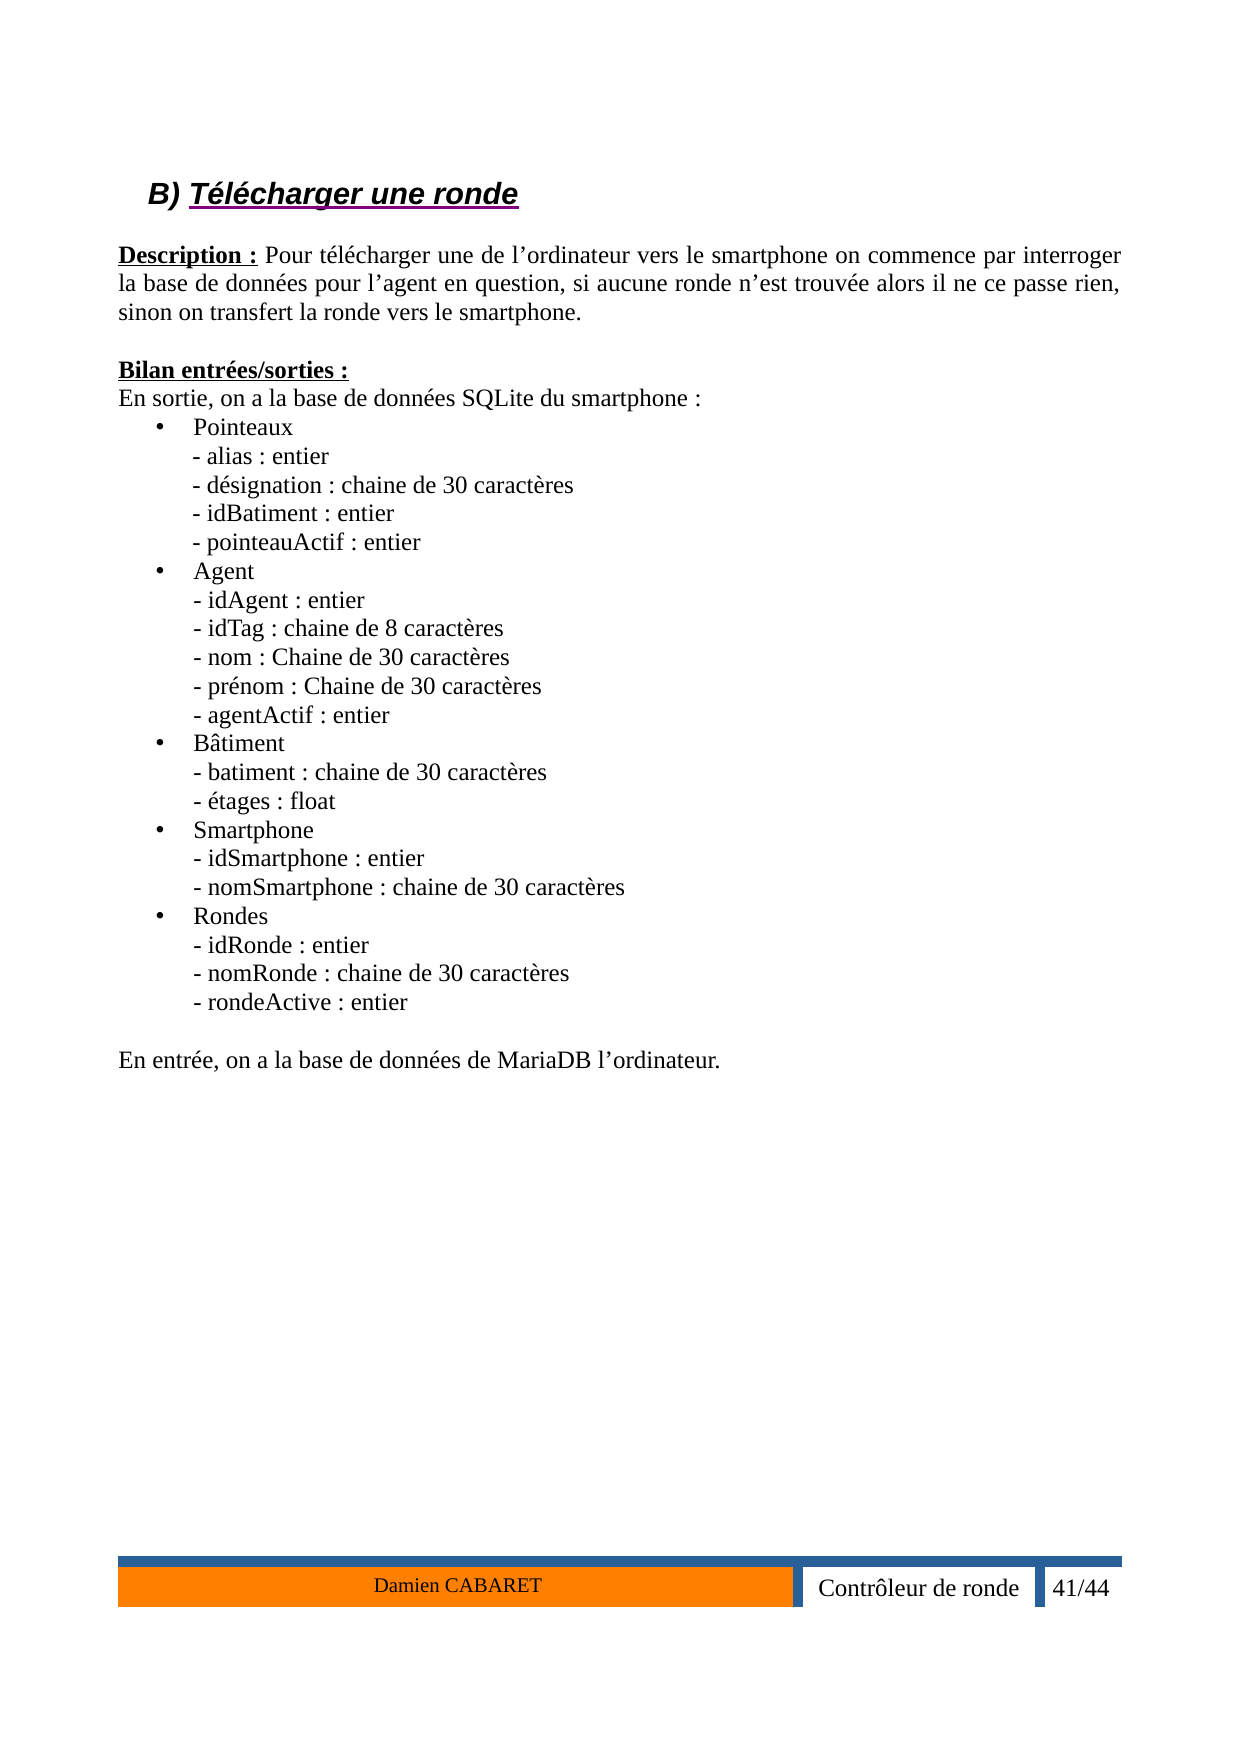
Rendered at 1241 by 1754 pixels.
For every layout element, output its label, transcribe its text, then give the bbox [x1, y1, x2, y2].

list - agentActif : entier [156, 700, 1122, 728]
list - nomSmartphone : chaine de 30 caractères [156, 872, 1122, 901]
text Bilan entrées/sorties : [118, 355, 1122, 383]
list - prénom : Chaine de 30 caractères [156, 671, 1122, 700]
text - idBatiment : entier [118, 498, 1122, 527]
list - idTag : chaine de 8 caractères [156, 613, 1122, 642]
list Smartphone [156, 815, 1122, 843]
list - batiment : chaine de 30 caractères [156, 757, 1122, 786]
list - étages : float [156, 786, 1122, 815]
text - alias : entier [118, 441, 1122, 470]
list - idAgent : entier [156, 585, 1122, 613]
list Agent [156, 556, 1122, 585]
text En sortie, on a la base de données SQLite du smartphone : [118, 383, 1122, 412]
list - nomRonde : chaine de 30 caractères [156, 958, 1122, 987]
text Description : Pour télécharger une de l’ordinateur vers le smartphone on commence par interroger la base de données pour l’agent en question, si aucune ronde n’est trouvée alors il ne ce passe rien, sinon on transfert la ronde vers le smartphone. [118, 240, 1122, 326]
list Rondes [156, 901, 1122, 930]
text En entrée, on a la base de données de MariaDB l’ordinateur. [118, 1045, 1122, 1073]
text - désignation : chaine de 30 caractères [118, 470, 1122, 498]
subtitle Télécharger une ronde [118, 176, 1122, 211]
text - pointeauActif : entier [118, 527, 1122, 556]
list - rondeActive : entier [156, 987, 1122, 1016]
list - idSmartphone : entier [156, 843, 1122, 872]
list Bâtiment [156, 728, 1122, 757]
list - idRonde : entier [156, 930, 1122, 958]
list - nom : Chaine de 30 caractères [156, 642, 1122, 671]
list Pointeaux [156, 412, 1122, 441]
